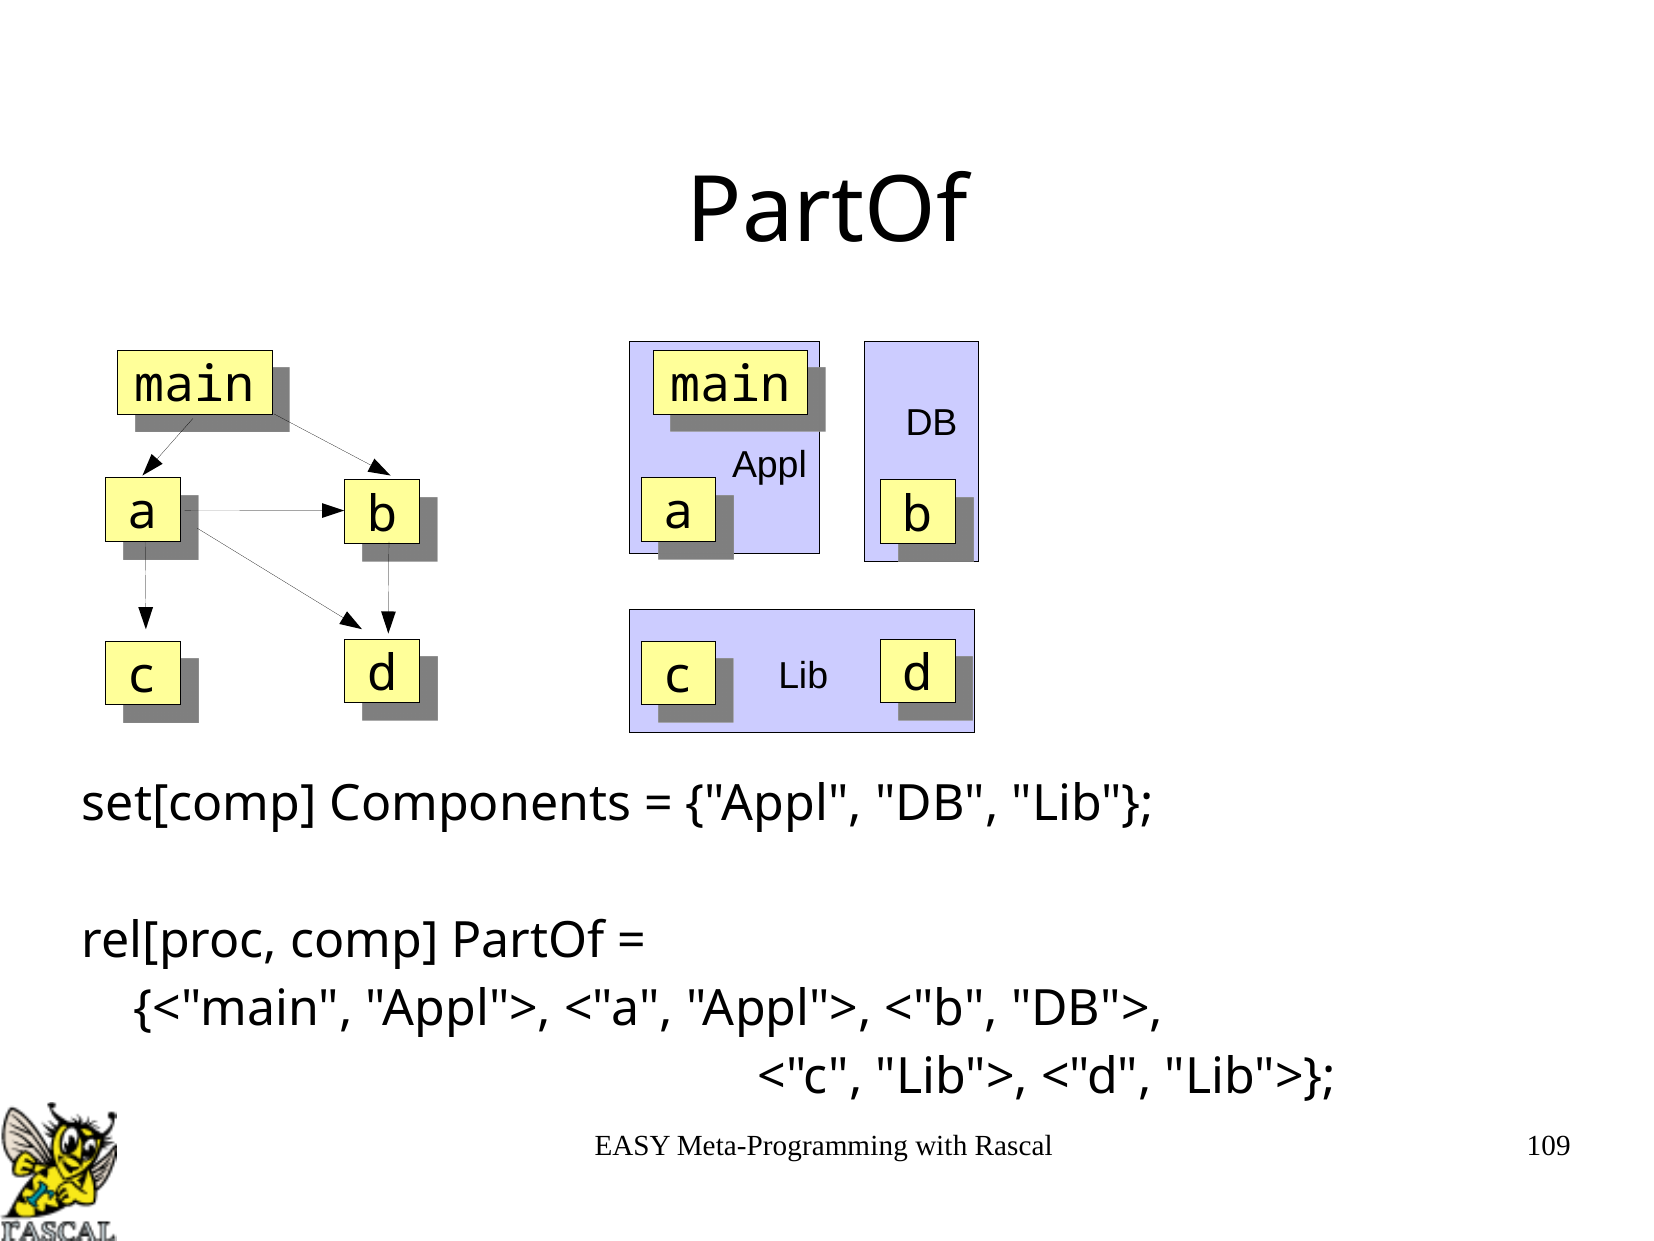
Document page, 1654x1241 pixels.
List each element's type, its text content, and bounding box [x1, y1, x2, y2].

text_box Lib [763, 646, 863, 722]
text_box main [653, 350, 808, 415]
text_box main [117, 350, 273, 415]
text_box [629, 609, 975, 733]
text_box [629, 341, 820, 554]
text_box a [105, 477, 181, 542]
text_box [864, 341, 979, 562]
text_box a [641, 477, 716, 542]
text_box Appl [717, 435, 847, 512]
picture [0, 1102, 117, 1241]
text_box d [880, 639, 956, 703]
text_box DB [890, 394, 991, 470]
text_box set[comp] Components = {"Appl", "DB", "Lib"}; rel[proc, comp] PartOf = {<"main", "Appl">, <"a", "Appl">, <"b", "DB">, <"c", "Lib">, <"d", "Lib">}; [67, 759, 1573, 1123]
text_box b [344, 479, 420, 544]
text_box c [105, 641, 181, 705]
text_box d [344, 639, 420, 703]
title PartOf [121, 102, 1534, 311]
text_box b [880, 479, 956, 544]
text_box c [641, 641, 716, 705]
